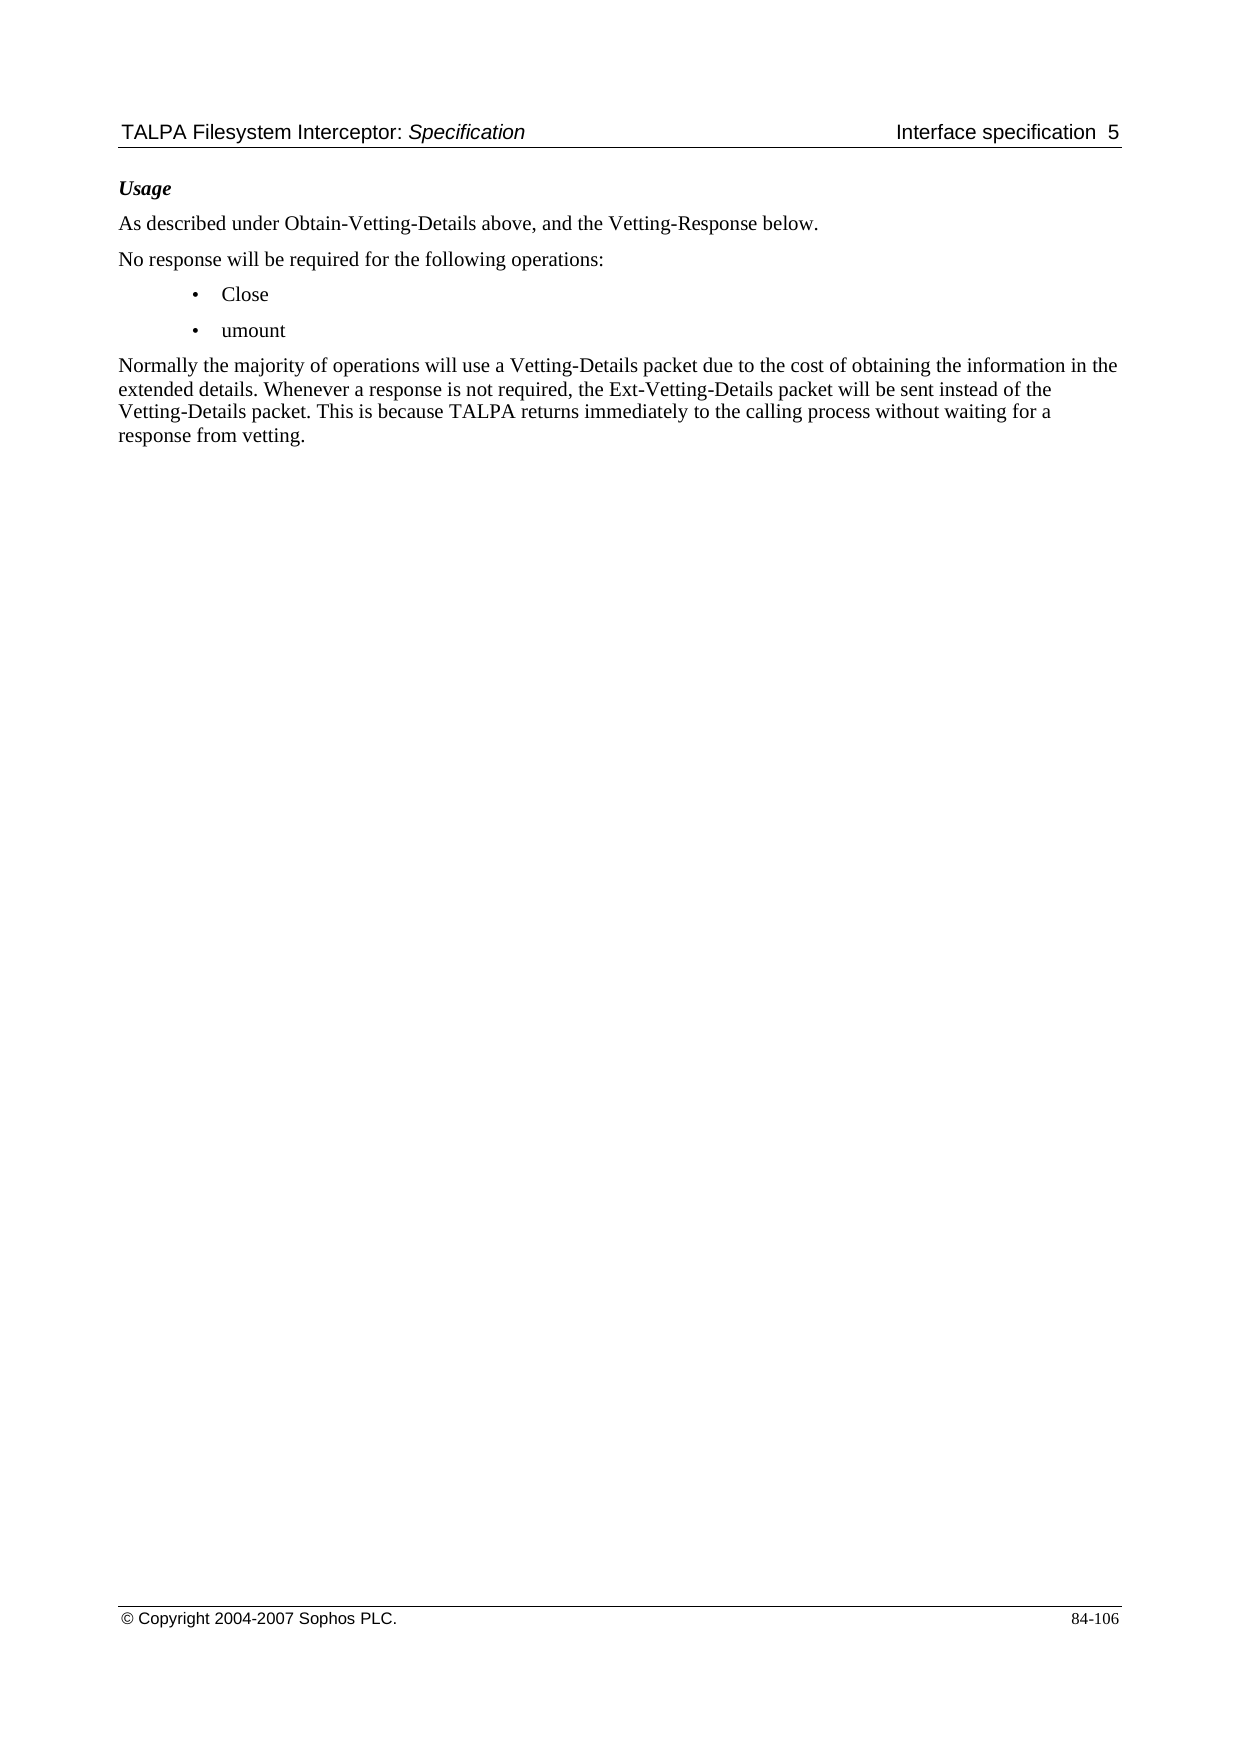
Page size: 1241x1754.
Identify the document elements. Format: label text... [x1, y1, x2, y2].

list umount [192, 319, 1122, 342]
text As described under Obtain-Vetting-Details above, and the Vetting-Response below. [118, 212, 1122, 235]
text No response will be required for the following operations: [118, 248, 1122, 271]
list Close [192, 283, 1122, 306]
text Normally the majority of operations will use a Vetting-Details packet due to the cost of obtaining the information in the extended details. Whenever a response is not required, the Ext-Vetting-Details packet will be sent instead of the Vetting-Details packet. This is because TALPA returns immediately to the calling process without waiting for a response from vetting. [118, 354, 1122, 446]
text Usage [118, 177, 1122, 200]
